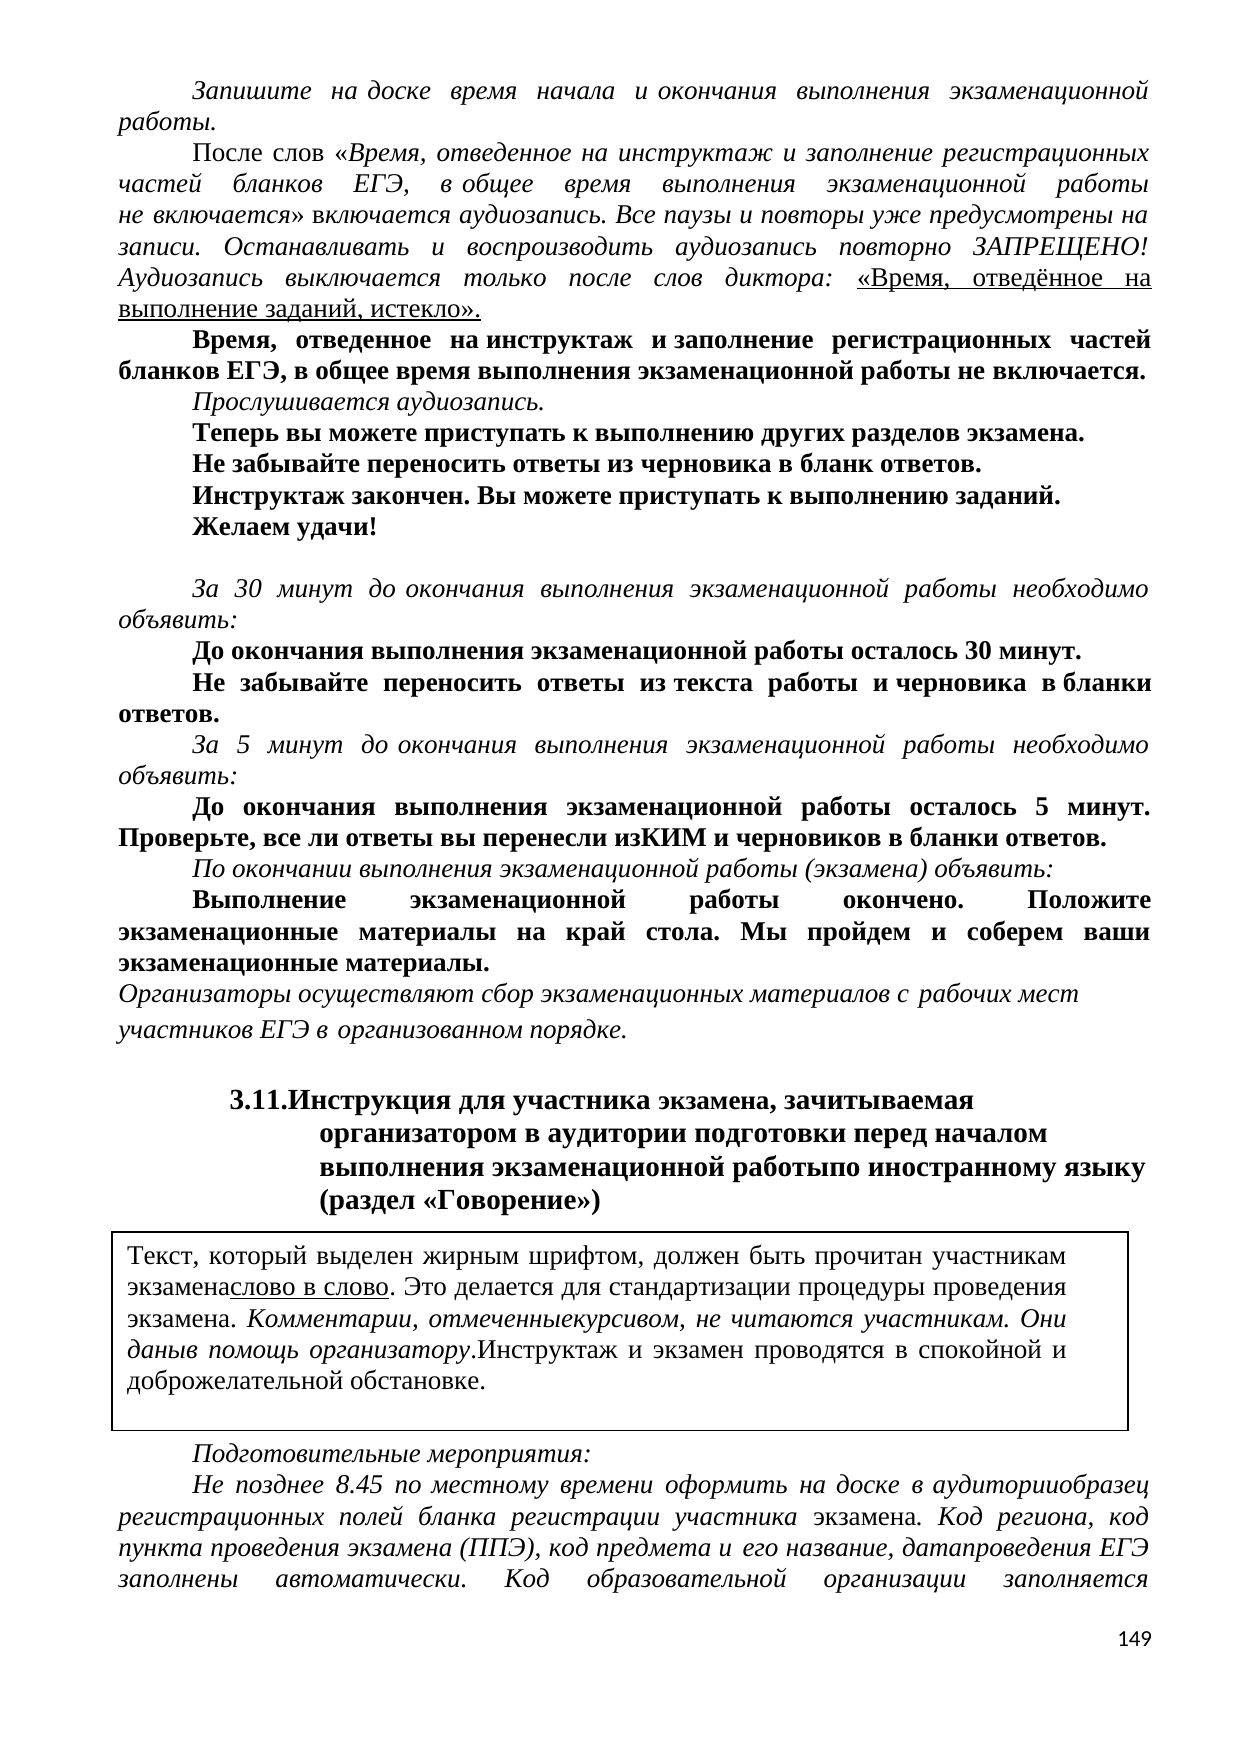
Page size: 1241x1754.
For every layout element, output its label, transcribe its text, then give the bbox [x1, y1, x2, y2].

text За 5 минут до окончания выполнения экзаменационной работы необходимо объявить: [118, 728, 1152, 790]
text Не забывайте переносить ответы из текста работы и черновика в бланки ответов. [118, 666, 1152, 728]
text После слов «Время, отведенное на инструктаж и заполнение регистрационных частей бланков ЕГЭ, в общее время выполнения экзаменационной работы не включается» включается аудиозапись. Все паузы и повторы уже предусмотрены на записи. Останавливать и воспроизводить аудиозапись повторно ЗАПРЕЩЕНО! Аудиозапись выключается только после слов диктора: «Время, отведённое на выполнение заданий, истекло». [118, 136, 1152, 323]
text Желаем удачи! [118, 510, 1152, 541]
text До окончания выполнения экзаменационной работы осталось 30 минут. [118, 634, 1152, 666]
text Прослушивается аудиозапись. [118, 385, 1152, 416]
text По окончании выполнения экзаменационной работы (экзамена) объявить: [118, 852, 1152, 884]
text Не позднее 8.45 по местному времени оформить на доске в аудиторииобразец регистрационных полей бланка регистрации участника экзамена. Код региона, код пункта проведения экзамена (ППЭ), код предмета и его название, датапроведения ЕГЭ заполнены автоматически. Код образовательной организации заполняется [118, 1468, 1152, 1593]
text Инструктаж закончен. Вы можете приступать к выполнению заданий. [118, 479, 1152, 510]
list Инструкция для участника экзамена, зачитываемая организатором в аудитории подготовки перед началом выполнения экзаменационной работыпо иностранному языку (раздел «Говорение») [229, 1082, 1152, 1216]
text Организаторы осуществляют сбор экзаменационных материалов с рабочих мест участников ЕГЭ в организованном порядке. [118, 977, 1152, 1044]
text До окончания выполнения экзаменационной работы осталось 5 минут. Проверьте, все ли ответы вы перенесли изКИМ и черновиков в бланки ответов. [118, 790, 1152, 852]
text Выполнение экзаменационной работы окончено. Положите экзаменационные материалы на край стола. Мы пройдем и соберем ваши экзаменационные материалы. [118, 884, 1152, 977]
text Подготовительные мероприятия: [118, 1437, 1152, 1468]
text Теперь вы можете приступать к выполнению других разделов экзамена. [118, 416, 1152, 448]
text Запишите на доске время начала и окончания выполнения экзаменационной работы. [118, 74, 1152, 136]
text Время, отведенное на инструктаж и заполнение регистрационных частей бланков ЕГЭ, в общее время выполнения экзаменационной работы не включается. [118, 323, 1152, 385]
text Не забывайте переносить ответы из черновика в бланк ответов. [118, 448, 1152, 479]
text За 30 минут до окончания выполнения экзаменационной работы необходимо объявить: [118, 572, 1152, 634]
